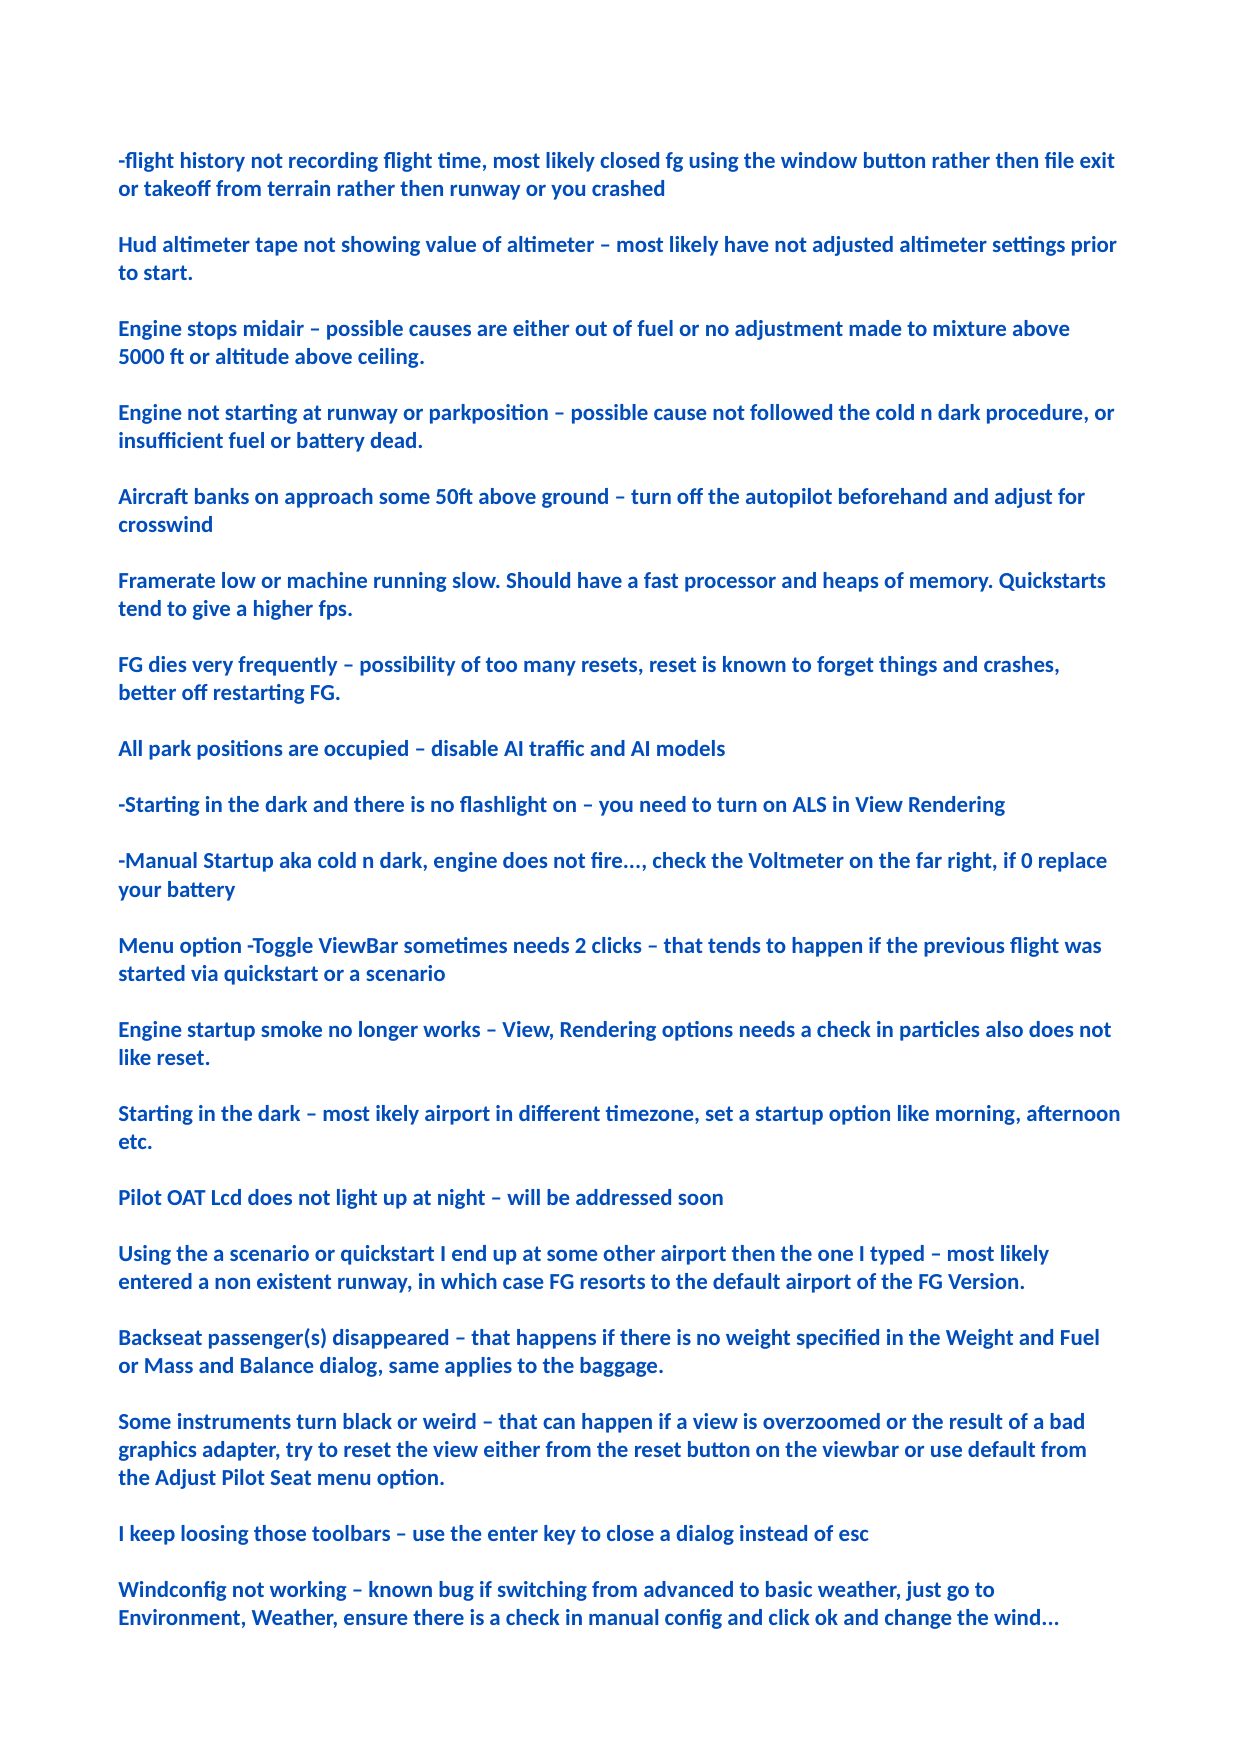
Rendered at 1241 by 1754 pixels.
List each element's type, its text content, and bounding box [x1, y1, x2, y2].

text Using the a scenario or quickstart I end up at some other airport then the one I typed – most likely entered a non existent runway, in which case FG resorts to the default airport of the FG Version. [118, 1239, 1122, 1295]
text Engine not starting at runway or parkposition – possible cause not followed the cold n dark procedure, or insufficient fuel or battery dead. [118, 398, 1122, 454]
text FG dies very frequently – possibility of too many resets, reset is known to forget things and crashes, better off restarting FG. [118, 651, 1122, 707]
text -Starting in the dark and there is no flashlight on – you need to turn on ALS in View Rendering [118, 791, 1122, 819]
text I keep loosing those toolbars – use the enter key to close a dialog instead of esc [118, 1519, 1122, 1547]
text Starting in the dark – most ikely airport in different timezone, set a startup option like morning, afternoon etc. [118, 1099, 1122, 1155]
text Menu option -Toggle ViewBar sometimes needs 2 clicks – that tends to happen if the previous flight was started via quickstart or a scenario [118, 931, 1122, 987]
text Hud altimeter tape not showing value of altimeter – most likely have not adjusted altimeter settings prior to start. [118, 230, 1122, 286]
text Engine stops midair – possible causes are either out of fuel or no adjustment made to mixture above 5000 ft or altitude above ceiling. [118, 314, 1122, 370]
text Framerate low or machine running slow. Should have a fast processor and heaps of memory. Quickstarts tend to give a higher fps. [118, 566, 1122, 622]
text Windconfig not working – known bug if switching from advanced to basic weather, just go to Environment, Weather, ensure there is a check in manual config and click ok and change the wind... [118, 1575, 1122, 1631]
text Backseat passenger(s) disappeared – that happens if there is no weight specified in the Weight and Fuel or Mass and Balance dialog, same applies to the baggage. [118, 1323, 1122, 1379]
text -flight history not recording flight time, most likely closed fg using the window button rather then file exit or takeoff from terrain rather then runway or you crashed [118, 118, 1122, 202]
text -Manual Startup aka cold n dark, engine does not fire..., check the Voltmeter on the far right, if 0 replace your battery [118, 847, 1122, 903]
text Pilot OAT Lcd does not light up at night – will be addressed soon [118, 1183, 1122, 1211]
text All park positions are occupied – disable AI traffic and AI models [118, 734, 1122, 763]
text Engine startup smoke no longer works – View, Rendering options needs a check in particles also does not like reset. [118, 1015, 1122, 1071]
text Some instruments turn black or weird – that can happen if a view is overzoomed or the result of a bad graphics adapter, try to reset the view either from the reset button on the viewbar or use default from the Adjust Pilot Seat menu option. [118, 1407, 1122, 1491]
text Aircraft banks on approach some 50ft above ground – turn off the autopilot beforehand and adjust for crosswind [118, 482, 1122, 538]
